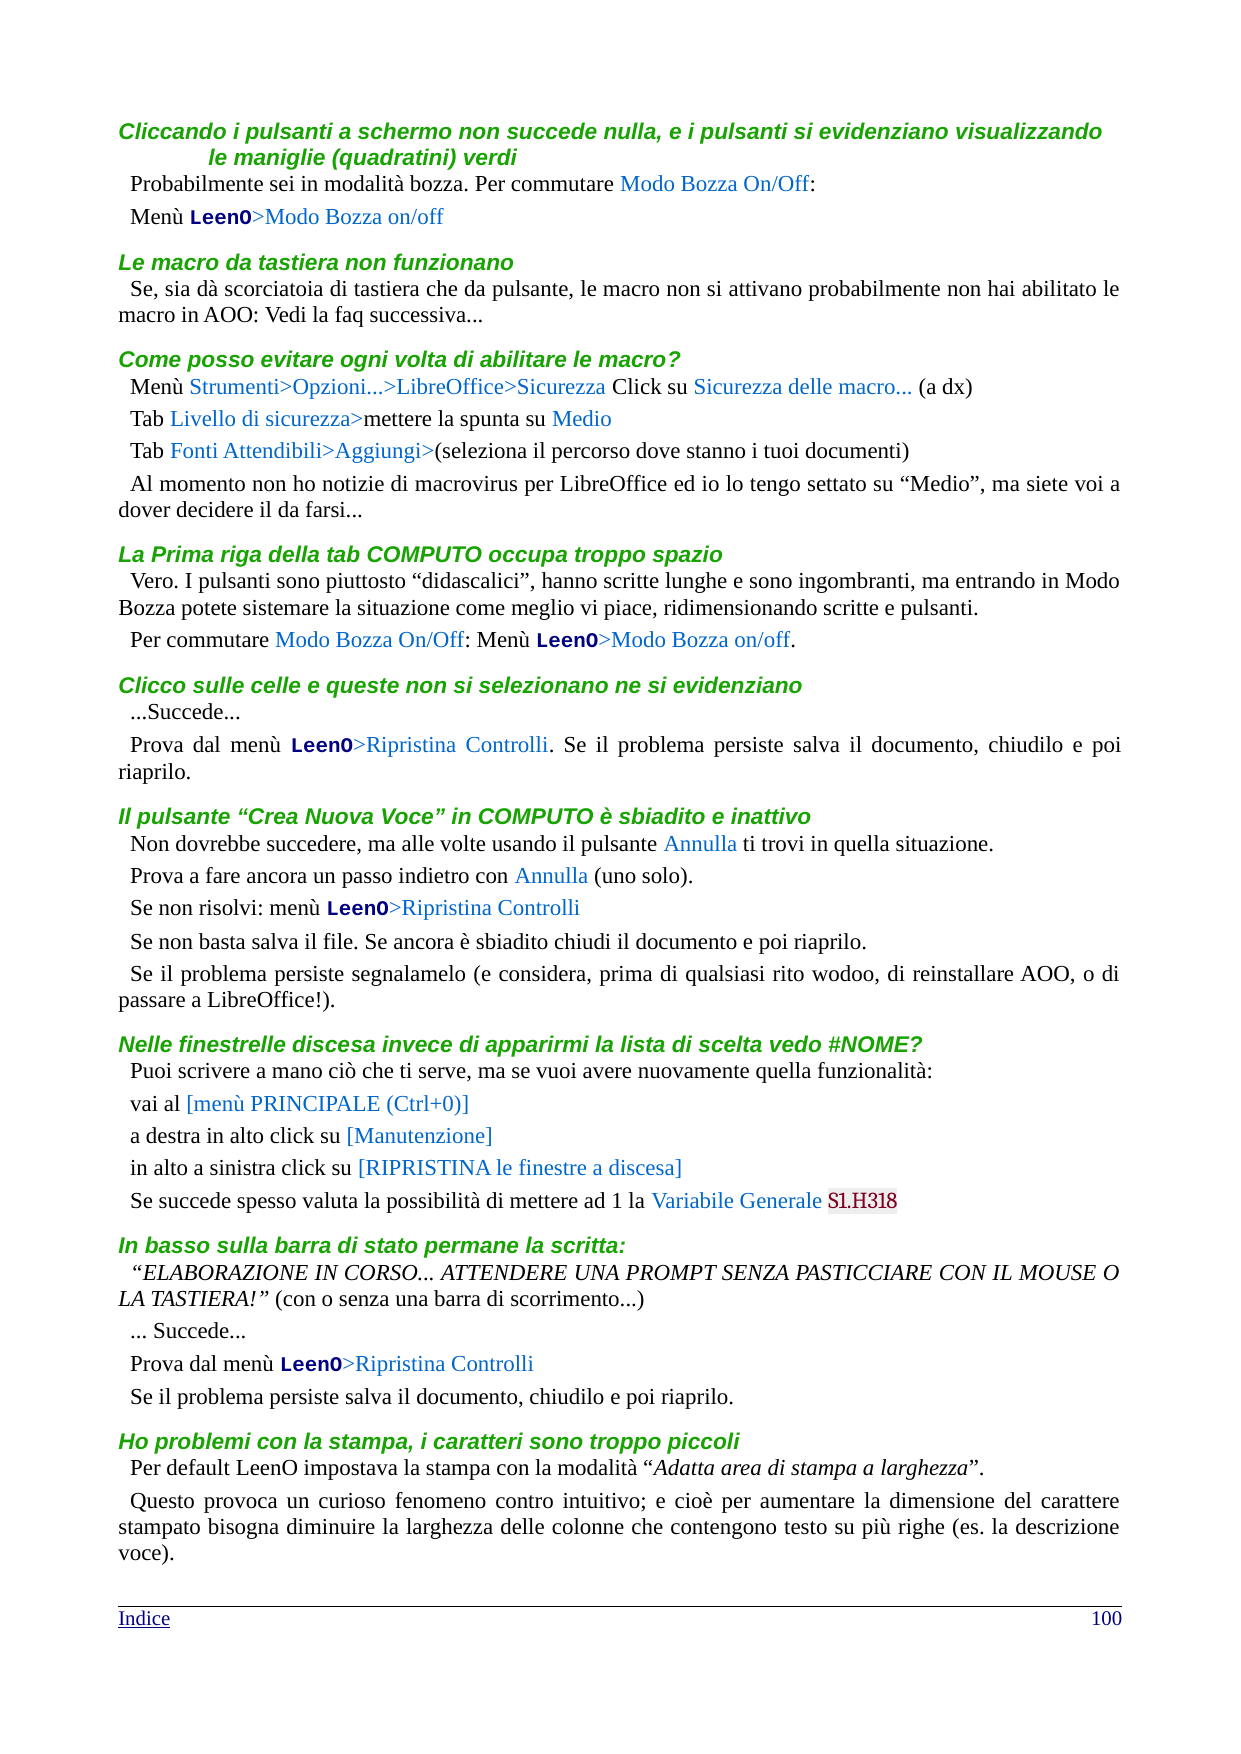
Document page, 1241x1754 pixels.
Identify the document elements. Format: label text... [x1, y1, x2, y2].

text Per default LeenO impostava la stampa con la modalità “Adatta area di stampa a larghezza”. [118, 1454, 1122, 1481]
text Puoi scrivere a mano ciò che ti serve, ma se vuoi avere nuovamente quella funzionalità: [118, 1058, 1122, 1084]
text Se il problema persiste salva il documento, chiudilo e poi riaprilo. [118, 1383, 1122, 1409]
text Vero. I pulsanti sono piuttosto “didascalici”, hanno scritte lunghe e sono ingombranti, ma entrando in Modo Bozza potete sistemare la situazione come meglio vi piace, ridimensionando scritte e pulsanti. [118, 567, 1122, 620]
text Menù Strumenti>Opzioni...>LibreOffice>Sicurezza Click su Sicurezza delle macro... (a dx) [118, 373, 1122, 399]
subtitle Nelle finestrelle discesa invece di apparirmi la lista di scelta vedo #NOME? [118, 1031, 1122, 1058]
text Prova a fare ancora un passo indietro con Annulla (uno solo). [118, 862, 1122, 888]
subtitle In basso sulla barra di stato permane la scritta: [118, 1233, 1122, 1259]
subtitle La Prima riga della tab COMPUTO occupa troppo spazio [118, 541, 1122, 567]
text Se, sia dà scorciatoia di tastiera che da pulsante, le macro non si attivano probabilmente non hai abilitato le macro in AOO: Vedi la faq successiva... [118, 275, 1122, 328]
text Per commutare Modo Bozza On/Off: Menù LeenO>Modo Bozza on/off. [118, 626, 1122, 653]
text Questo provoca un curioso fenomeno contro intuitivo; e cioè per aumentare la dimensione del carattere stampato bisogna diminuire la larghezza delle colonne che contengono testo su più righe (es. la descrizione voce). [118, 1487, 1122, 1566]
text vai al [menù PRINCIPALE (Ctrl+0)] [118, 1090, 1122, 1116]
text Se non risolvi: menù LeenO>Ripristina Controlli [118, 894, 1122, 922]
text Se non basta salva il file. Se ancora è sbiadito chiudi il documento e poi riaprilo. [118, 928, 1122, 954]
subtitle Come posso evitare ogni volta di abilitare le macro? [118, 347, 1122, 373]
text Se il problema persiste segnalamelo (e considera, prima di qualsiasi rito wodoo, di reinstallare AOO, o di passare a LibreOffice!). [118, 960, 1122, 1013]
subtitle Le macro da tastiera non funzionano [118, 249, 1122, 275]
text ...Succede... [118, 698, 1122, 725]
text Al momento non ho notizie di macrovirus per LibreOffice ed io lo tengo settato su “Medio”, ma siete voi a dover decidere il da farsi... [118, 470, 1122, 522]
text “ELABORAZIONE IN CORSO... ATTENDERE UNA PROMPT SENZA PASTICCIARE CON IL MOUSE O LA TASTIERA!” (con o senza una barra di scorrimento...) [118, 1259, 1122, 1311]
text Menù LeenO>Modo Bozza on/off [118, 203, 1122, 230]
subtitle Clicco sulle celle e queste non si selezionano ne si evidenziano [118, 672, 1122, 698]
text Prova dal menù LeenO>Ripristina Controlli [118, 1350, 1122, 1377]
text Tab Livello di sicurezza>mettere la spunta su Medio [118, 405, 1122, 431]
text Prova dal menù LeenO>Ripristina Controlli. Se il problema persiste salva il documento, chiudilo e poi riaprilo. [118, 731, 1122, 785]
text Probabilmente sei in modalità bozza. Per commutare Modo Bozza On/Off: [118, 170, 1122, 197]
text Tab Fonti Attendibili>Aggiungi>(seleziona il percorso dove stanno i tuoi documenti) [118, 437, 1122, 464]
text a destra in alto click su [Manutenzione] [118, 1122, 1122, 1148]
text in alto a sinistra click su [RIPRISTINA le finestre a discesa] [118, 1154, 1122, 1181]
subtitle Il pulsante “Crea Nuova Voce” in COMPUTO è sbiadito e inattivo [118, 803, 1122, 829]
text Se succede spesso valuta la possibilità di mettere ad 1 la Variabile Generale S1.H318 [118, 1187, 1122, 1214]
text Non dovrebbe succedere, ma alle volte usando il pulsante Annulla ti trovi in quella situazione. [118, 829, 1122, 856]
text ... Succede... [118, 1317, 1122, 1344]
subtitle Ho problemi con la stampa, i caratteri sono troppo piccoli [118, 1428, 1122, 1454]
subtitle Cliccando i pulsanti a schermo non succede nulla, e i pulsanti si evidenziano visualizzando le maniglie (quadratini) verdi [118, 118, 1122, 170]
